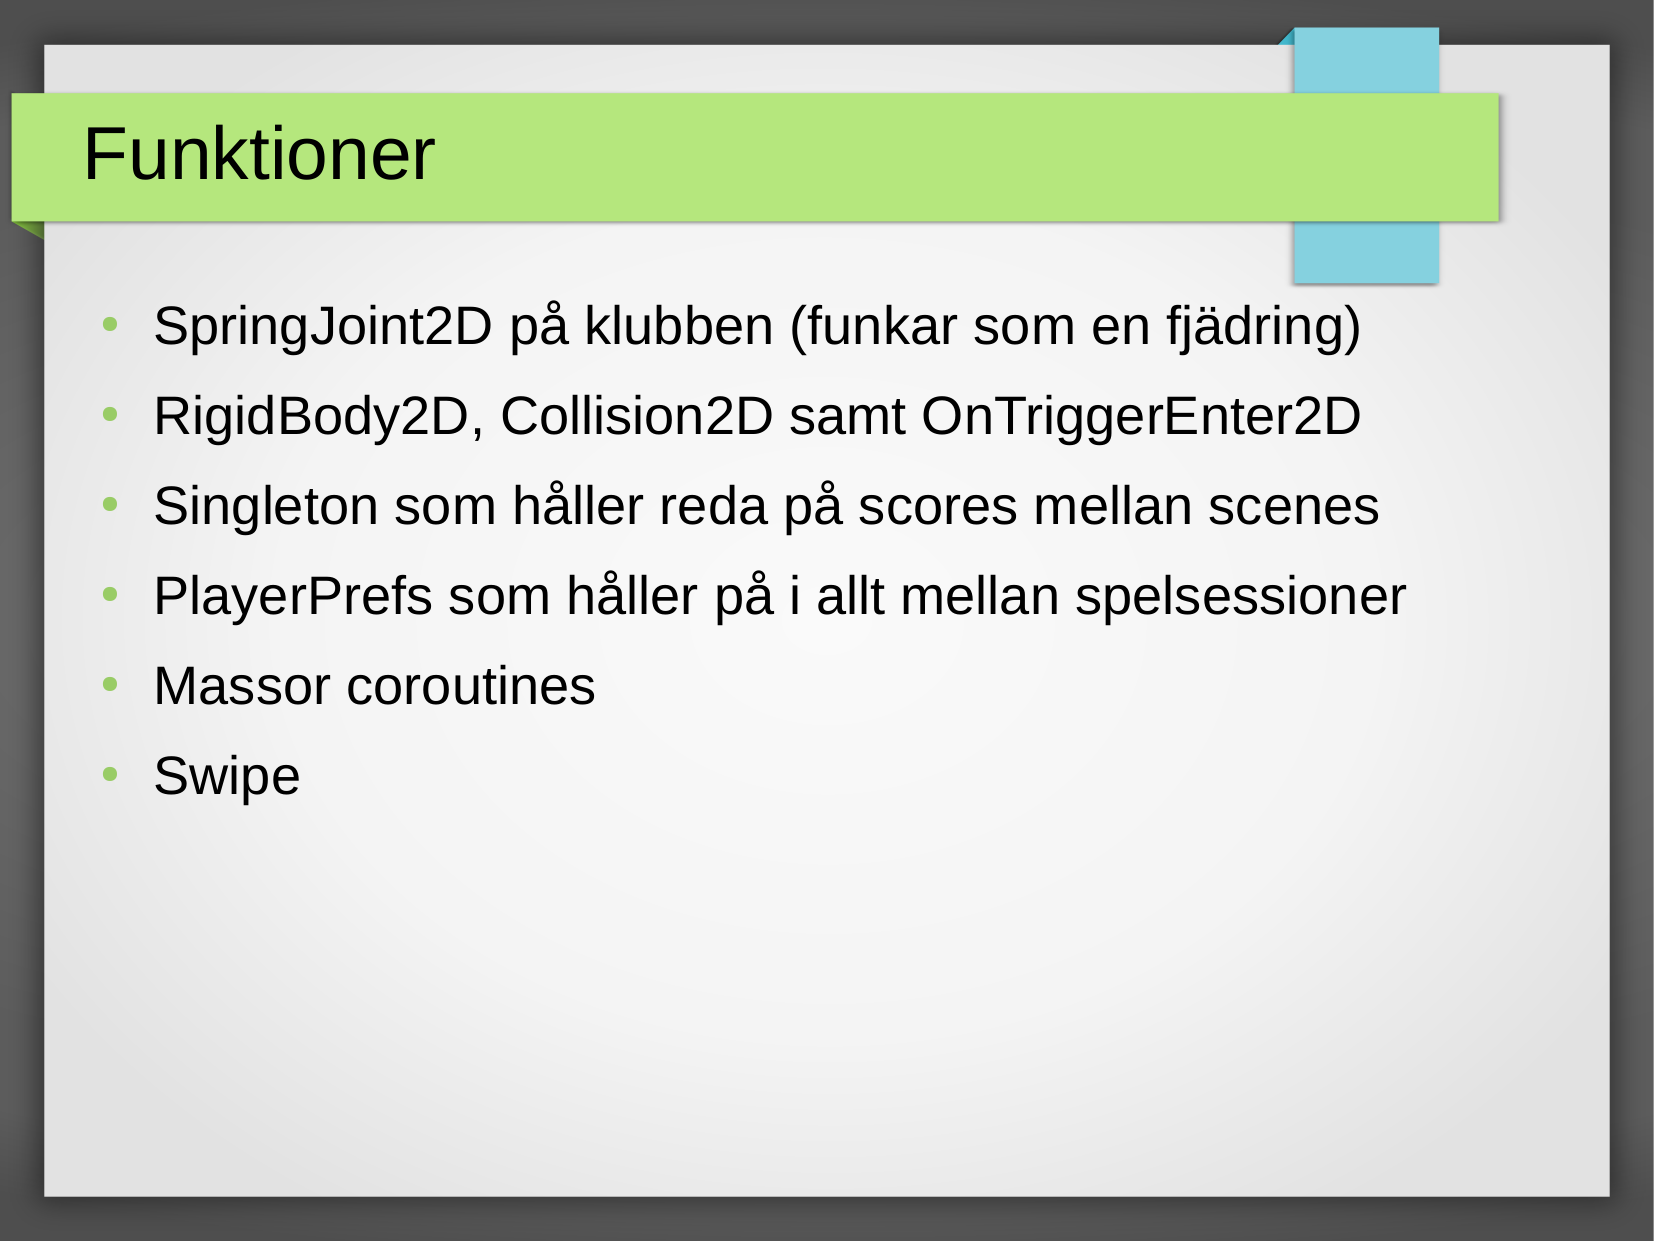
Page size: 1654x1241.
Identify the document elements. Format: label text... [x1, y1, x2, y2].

title Funktioner [82, 94, 1264, 213]
picture [0, 0, 1654, 1241]
list SpringJoint2D på klubben (funkar som en fjädring) RigidBody2D, Collision2D samt OnTriggerEnter2D Singleton som håller reda på scores mellan scenes PlayerPrefs som håller på i allt mellan spelsessioner Massor coroutines Swipe [82, 295, 1571, 1015]
